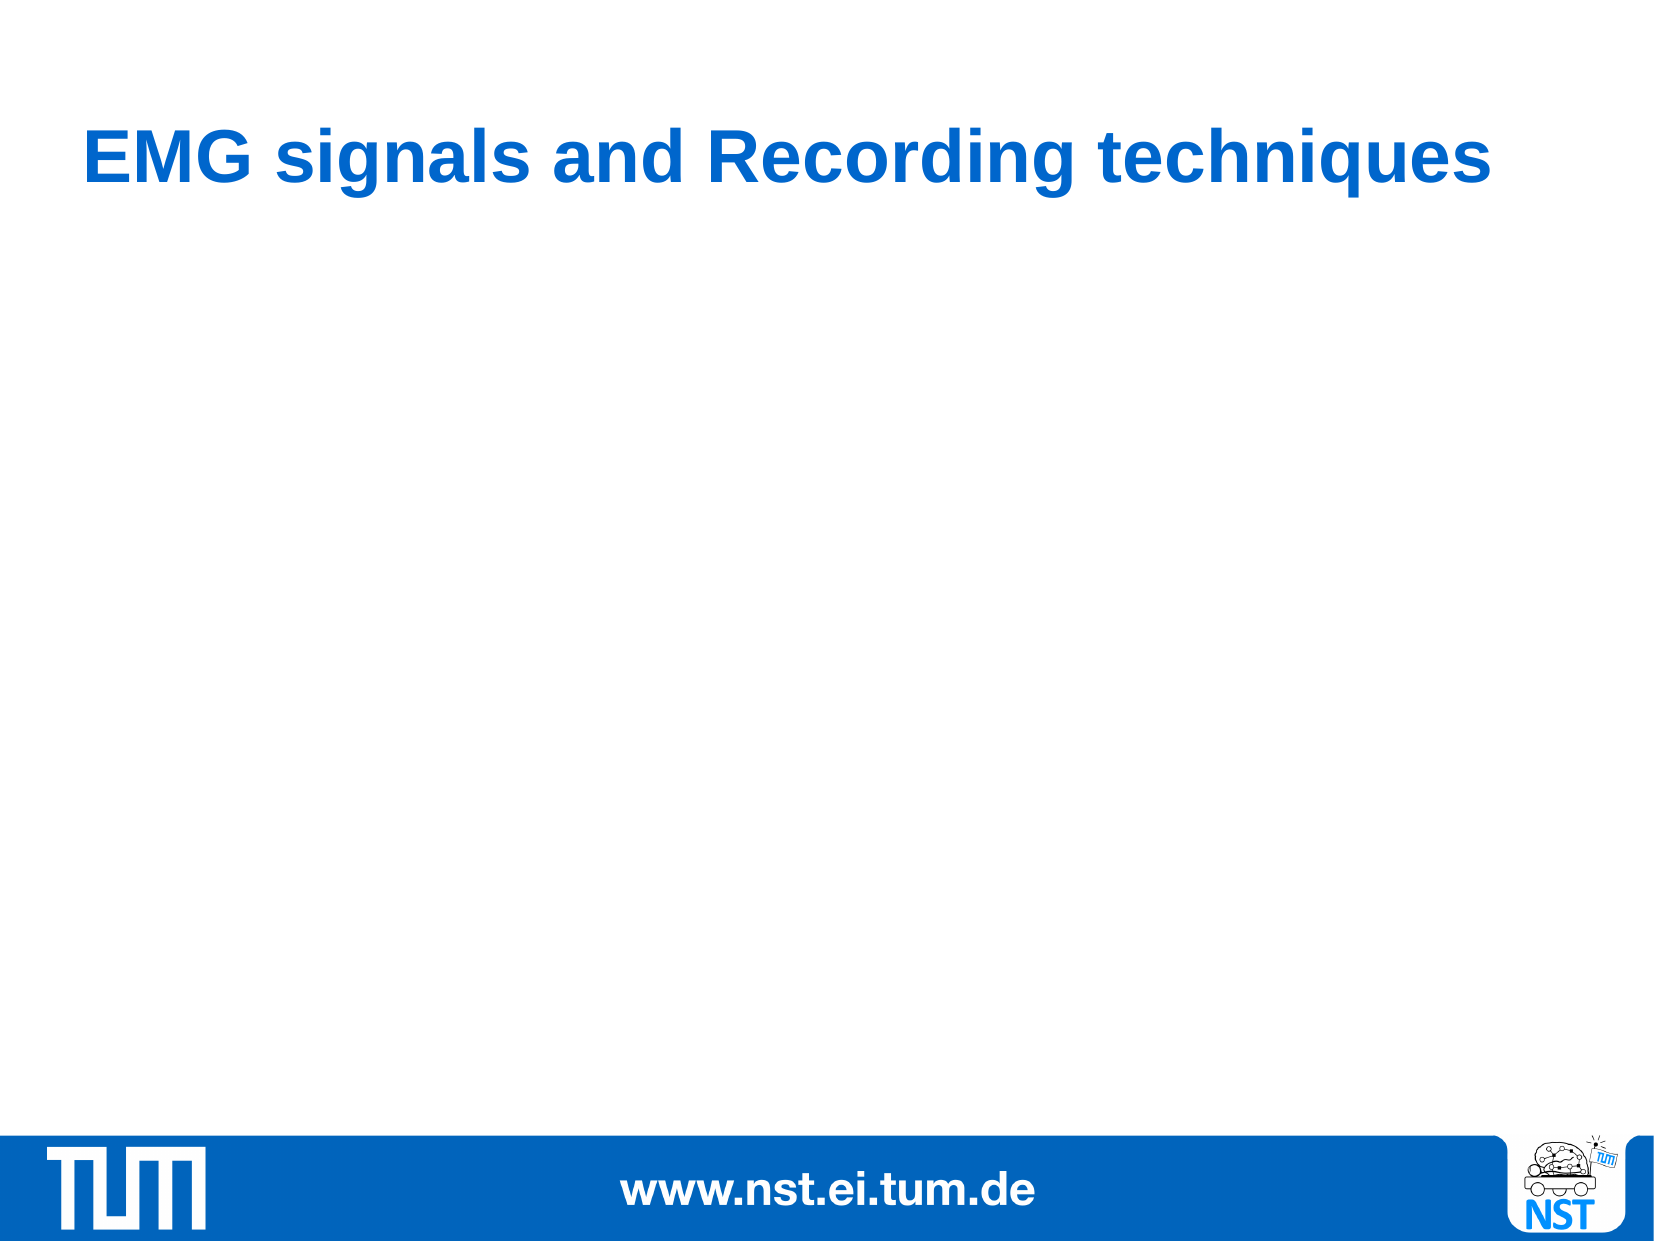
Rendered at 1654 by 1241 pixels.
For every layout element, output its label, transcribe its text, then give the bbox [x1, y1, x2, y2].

title EMG signals and Recording techniques [82, 49, 1571, 257]
picture [0, 1134, 1654, 1241]
